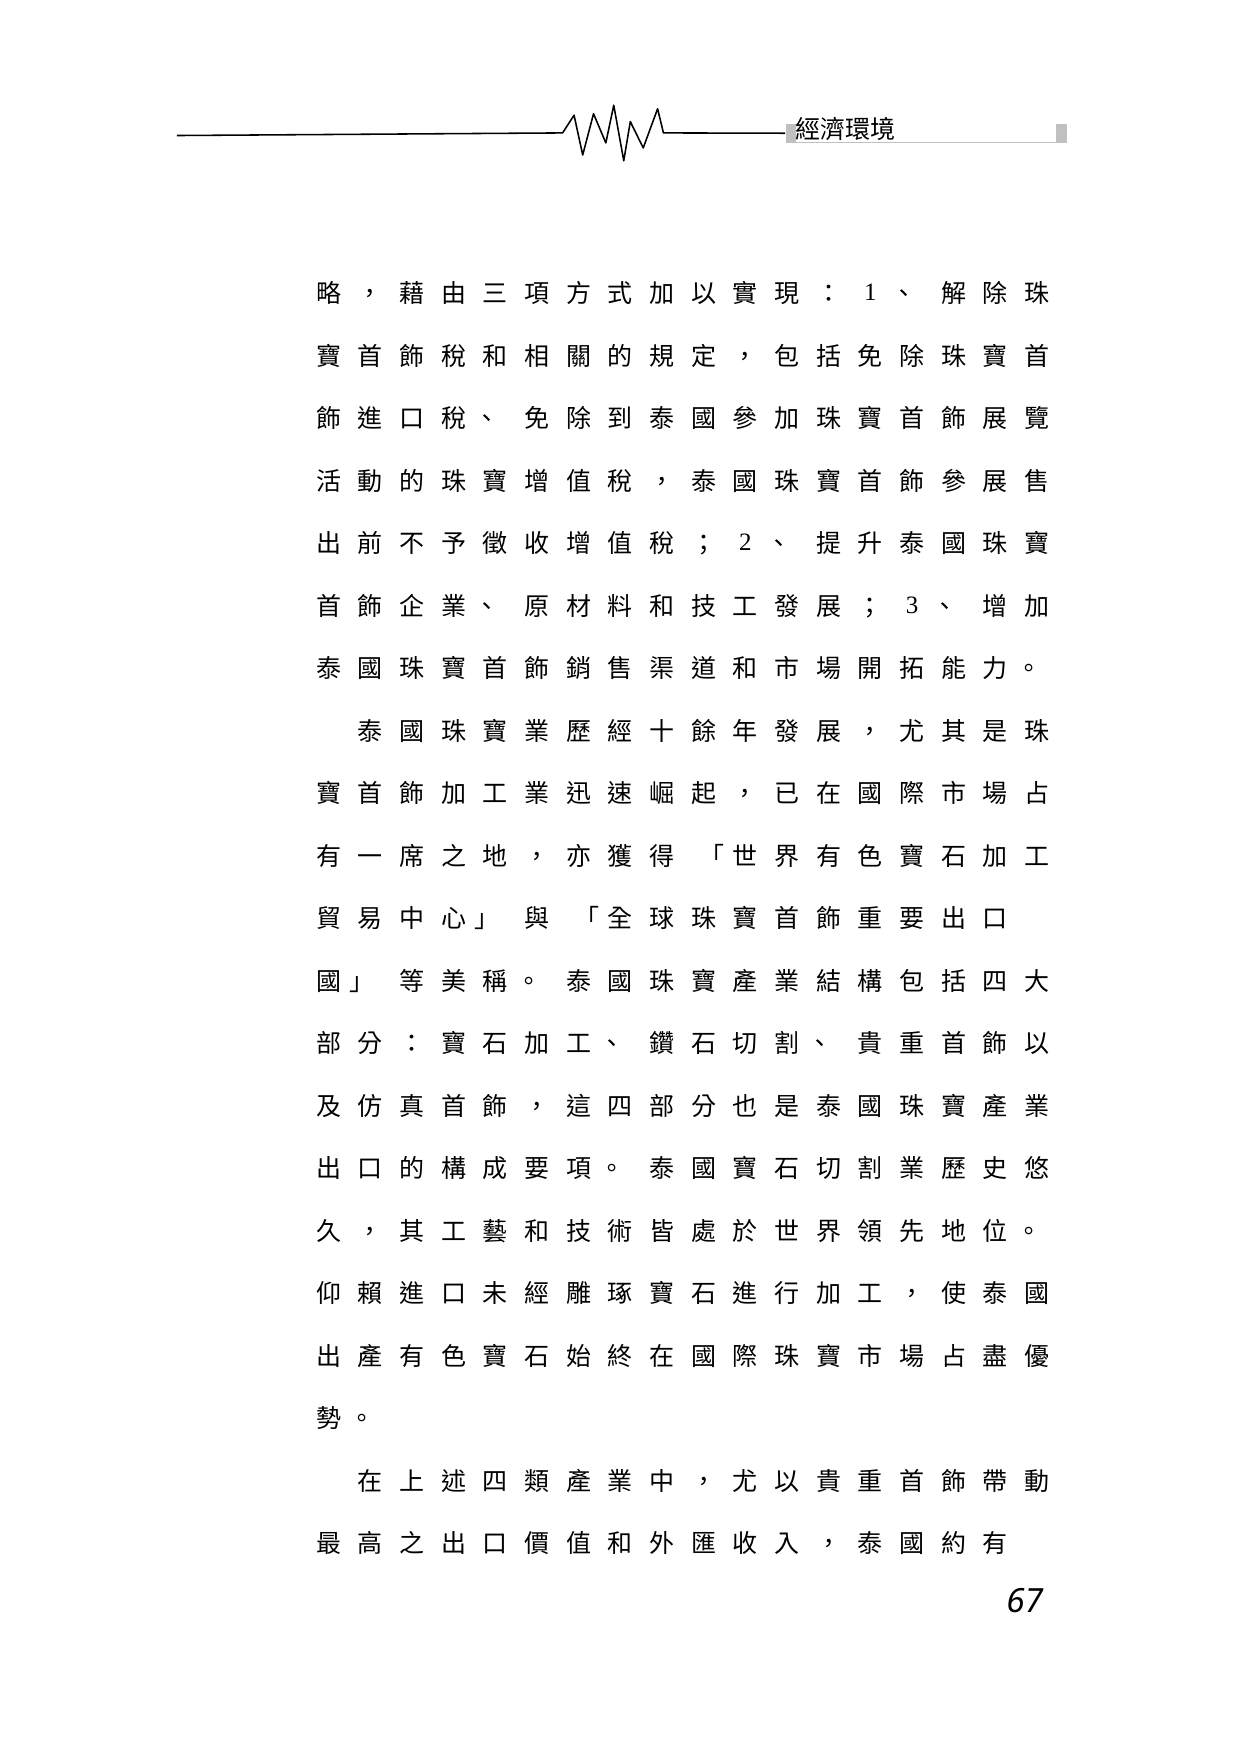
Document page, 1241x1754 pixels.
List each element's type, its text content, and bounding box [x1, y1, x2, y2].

text 在上述四類產業中，尤以貴重首飾帶動最高之出口價值和外匯收入，泰國約有 [281, 1438, 1058, 1563]
text 泰國珠寶業歷經十餘年發展，尤其是珠寶首飾加工業迅速崛起，已在國際市場占有一席之地，亦獲得「世界有色寶石加工貿易中心」與「全球珠寶首飾重要出口國」等美稱。泰國珠寶產業結構包括四大部分：寶石加工、鑽石切割、貴重首飾以及仿真首飾，這四部分也是泰國珠寶產業出口的構成要項。泰國寶石切割業歷史悠久，其工藝和技術皆處於世界領先地位。仰賴進口未經雕琢寶石進行加工，使泰國出產有色寶石始終在國際珠寶市場占盡優勢。 [281, 688, 1058, 1438]
text 略，藉由三項方式加以實現：1、解除珠寶首飾稅和相關的規定，包括免除珠寶首飾進口稅、免除到泰國參加珠寶首飾展覽活動的珠寶增值稅，泰國珠寶首飾參展售出前不予徵收增值稅；2、提升泰國珠寶首飾企業、原材料和技工發展；3、增加泰國珠寶首飾銷售渠道和市場開拓能力。 [281, 250, 1058, 688]
